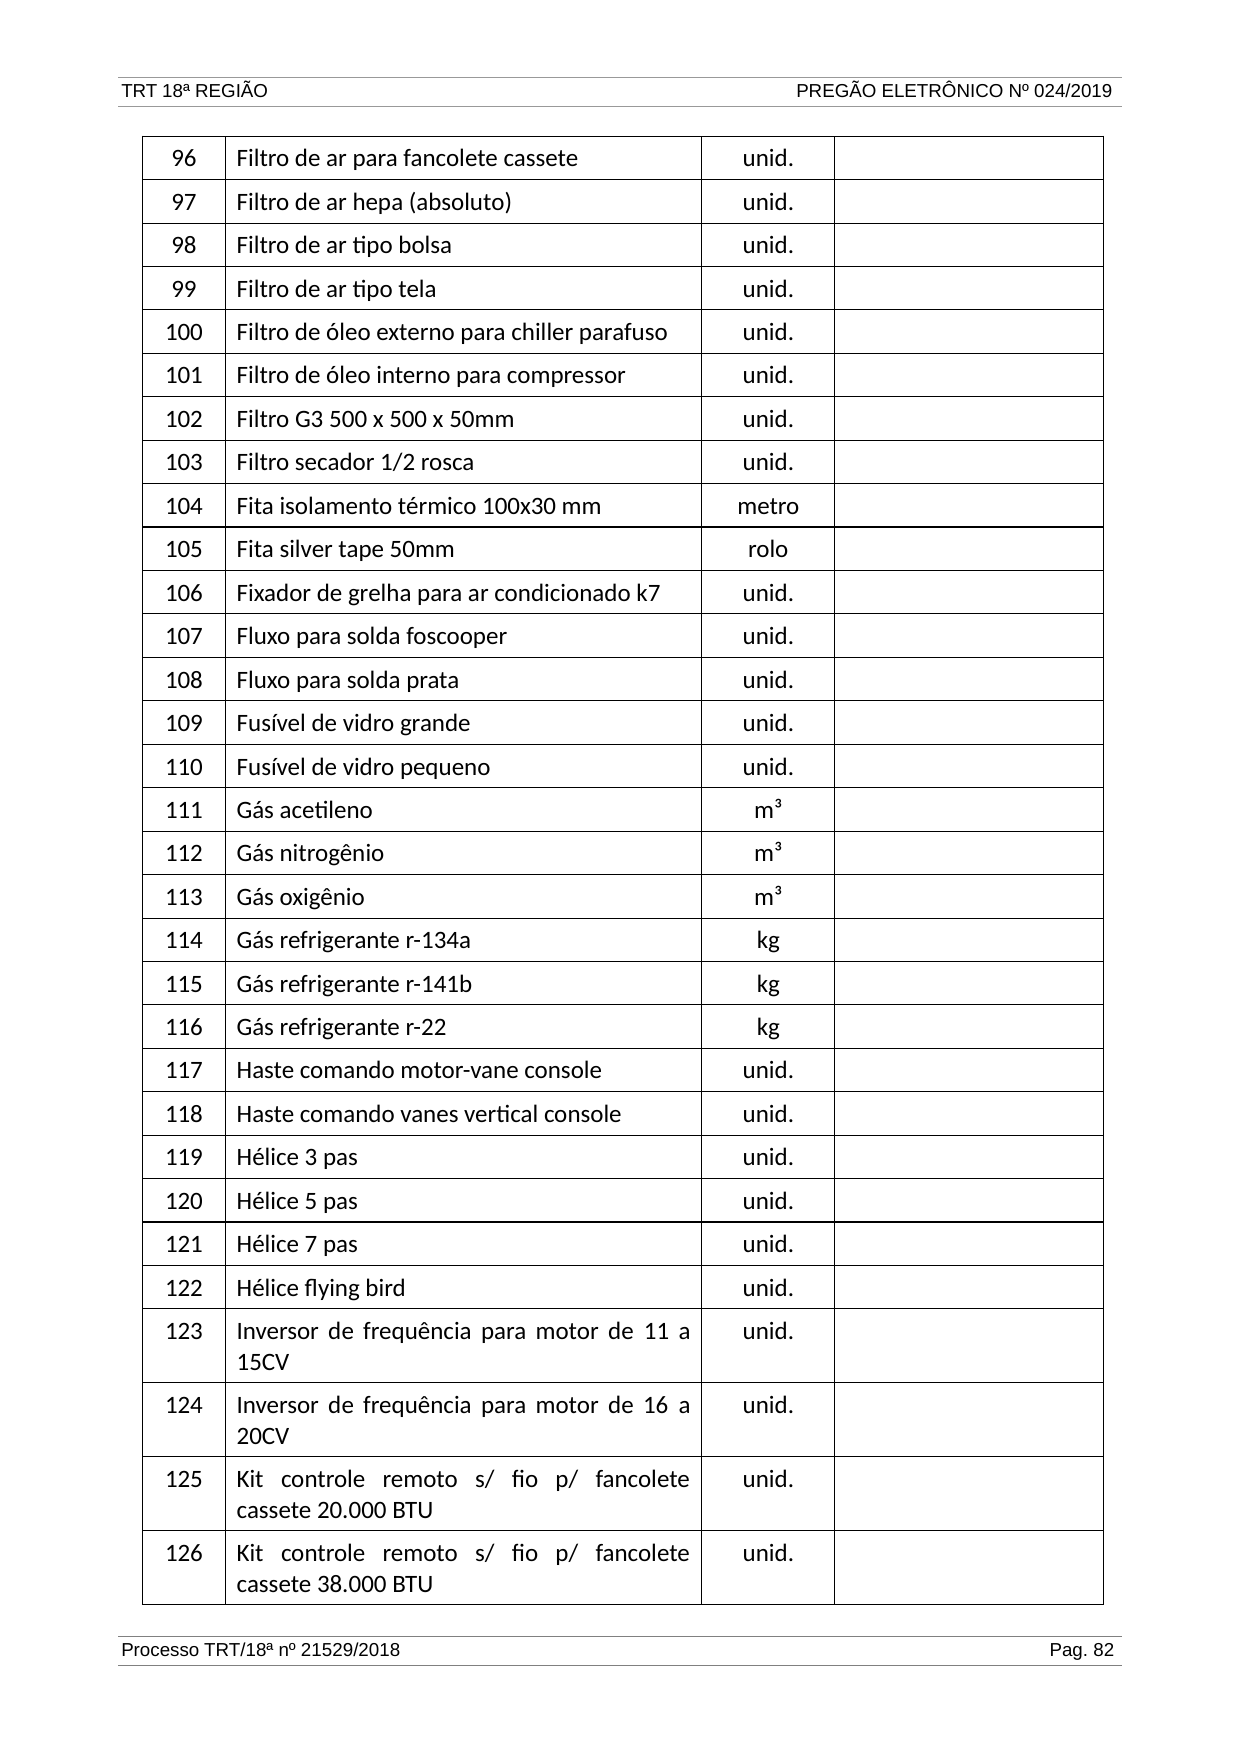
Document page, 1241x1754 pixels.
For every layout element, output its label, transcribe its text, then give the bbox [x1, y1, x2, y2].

table_cell [835, 745, 1103, 787]
table_cell 117 [143, 1049, 225, 1091]
table_cell [835, 571, 1103, 613]
table_cell UNID. [702, 571, 834, 613]
table_cell 121 [143, 1223, 225, 1265]
table_cell [835, 137, 1103, 179]
table_cell [835, 1457, 1103, 1530]
table_cell GÁS OXIGÊNIO [226, 875, 701, 917]
table_cell [835, 1223, 1103, 1265]
table_cell [835, 267, 1103, 309]
table_cell [835, 310, 1103, 353]
table_cell 96 [143, 137, 225, 179]
table_cell 104 [143, 484, 225, 526]
table_cell 118 [143, 1092, 225, 1134]
table_cell KIT CONTROLE REMOTO S/ FIO P/ FANCOLETE CASSETE 38.000 BTU [226, 1531, 701, 1604]
table_cell UNID. [702, 658, 834, 700]
table_cell M³ [702, 875, 834, 917]
table_cell KG [702, 962, 834, 1004]
table_cell 114 [143, 919, 225, 961]
table_cell UNID. [702, 1457, 834, 1530]
table_cell [835, 1005, 1103, 1048]
table_cell UNID. [702, 224, 834, 266]
table_cell FILTRO DE ÓLEO INTERNO PARA COMPRESSOR [226, 354, 701, 396]
table_cell UNID. [702, 1049, 834, 1091]
table_cell UNID. [702, 310, 834, 353]
table_cell UNID. [702, 1092, 834, 1134]
table_cell [835, 528, 1103, 570]
table_cell [835, 614, 1103, 657]
table_cell FLUXO PARA SOLDA PRATA [226, 658, 701, 700]
table_cell 98 [143, 224, 225, 266]
table_cell [835, 354, 1103, 396]
table_cell [835, 658, 1103, 700]
table_cell UNID. [702, 441, 834, 483]
table_cell [835, 962, 1103, 1004]
table_cell UNID. [702, 137, 834, 179]
table_cell GÁS NITROGÊNIO [226, 832, 701, 874]
table_cell FITA SILVER TAPE 50mm [226, 528, 701, 570]
table_cell 108 [143, 658, 225, 700]
table_cell GÁS ACETILENO [226, 788, 701, 831]
table_cell UNID. [702, 397, 834, 439]
table_cell [835, 832, 1103, 874]
table_cell ROLO [702, 528, 834, 570]
table_cell UNID. [702, 354, 834, 396]
table_cell UNID. [702, 1223, 834, 1265]
table_cell Hélice 5 PAS [226, 1179, 701, 1221]
table_cell 102 [143, 397, 225, 439]
table_cell M³ [702, 832, 834, 874]
table_cell FILTRO G3 500 X 500 X 50mm [226, 397, 701, 439]
table_cell FILTRO DE AR HEPA (ABSOLUTO) [226, 180, 701, 222]
table_cell [835, 441, 1103, 483]
table_cell [835, 397, 1103, 439]
table_cell 99 [143, 267, 225, 309]
table_cell KG [702, 919, 834, 961]
table_cell INVERSOR DE FREQUÊNCIA PARA MOTOR DE 11 a 15CV [226, 1309, 701, 1382]
table_cell FILTRO SECADOR 1/2 ROSCA [226, 441, 701, 483]
table_cell HASTE COMANDO VANES VERTICAL CONSOLE [226, 1092, 701, 1134]
table_cell [835, 1179, 1103, 1221]
table_cell [835, 1136, 1103, 1178]
table_cell GÁS REFRIGERANTE R-134A [226, 919, 701, 961]
table_cell 101 [143, 354, 225, 396]
table_cell UNID. [702, 614, 834, 657]
table_cell UNID. [702, 1383, 834, 1456]
table_cell [835, 919, 1103, 961]
table_cell 109 [143, 701, 225, 744]
table_cell GÁS REFRIGERANTE R-22 [226, 1005, 701, 1048]
table_cell FITA ISOLAMENTO TÉRMICO 100X30 MM [226, 484, 701, 526]
table_cell [835, 1383, 1103, 1456]
table_cell [835, 1266, 1103, 1308]
table_cell UNID. [702, 701, 834, 744]
table_cell 112 [143, 832, 225, 874]
table_cell M³ [702, 788, 834, 831]
table_cell FUSÍVEL DE VIDRO GRANDE [226, 701, 701, 744]
table_cell FILTRO DE AR TIPO TELA [226, 267, 701, 309]
table_cell Hélice 7 PAS [226, 1223, 701, 1265]
table_cell UNID. [702, 267, 834, 309]
table_cell 107 [143, 614, 225, 657]
table_cell UNID. [702, 1179, 834, 1221]
table_cell [835, 1309, 1103, 1382]
table_cell FIXADOR DE GRELHA PARA AR CONDICIONADO K7 [226, 571, 701, 613]
table_cell HASTE COMANDO MOTOR-VANE CONSOLE [226, 1049, 701, 1091]
table_cell FUSÍVEL DE VIDRO PEQUENO [226, 745, 701, 787]
table_cell 105 [143, 528, 225, 570]
table_cell 115 [143, 962, 225, 1004]
table_cell UNID. [702, 180, 834, 222]
table_cell [835, 1049, 1103, 1091]
table_cell 124 [143, 1383, 225, 1456]
table_cell FILTRO DE ÓLEO EXTERNO PARA CHILLER PARAFUSO [226, 310, 701, 353]
table_cell 111 [143, 788, 225, 831]
table_cell [835, 701, 1103, 744]
table_cell 100 [143, 310, 225, 353]
table_cell [835, 180, 1103, 222]
table_cell FILTRO DE AR PARA FANCOLETE CASSETE [226, 137, 701, 179]
table_cell 119 [143, 1136, 225, 1178]
table_cell UNID. [702, 1531, 834, 1604]
table_cell 103 [143, 441, 225, 483]
table_cell INVERSOR DE FREQUÊNCIA PARA MOTOR DE 16 a 20CV [226, 1383, 701, 1456]
table_cell KIT CONTROLE REMOTO S/ FIO P/ FANCOLETE CASSETE 20.000 BTU [226, 1457, 701, 1530]
table_cell Hélice FLYING BIRD [226, 1266, 701, 1308]
table_cell FLUXO PARA SOLDA FOSCOOPER [226, 614, 701, 657]
table_cell KG [702, 1005, 834, 1048]
table_cell 97 [143, 180, 225, 222]
table_cell 120 [143, 1179, 225, 1221]
table_cell UNID. [702, 1136, 834, 1178]
table_cell 116 [143, 1005, 225, 1048]
table_cell UNID. [702, 1266, 834, 1308]
table_cell 125 [143, 1457, 225, 1530]
table_cell 113 [143, 875, 225, 917]
table_cell [835, 875, 1103, 917]
table_cell 126 [143, 1531, 225, 1604]
table_cell [835, 788, 1103, 831]
table_cell 110 [143, 745, 225, 787]
table_cell UNID. [702, 1309, 834, 1382]
table_cell Hélice 3 PAS [226, 1136, 701, 1178]
table_cell [835, 1092, 1103, 1134]
table_cell GÁS REFRIGERANTE R-141B [226, 962, 701, 1004]
table_cell FILTRO DE AR TIPO BOLSA [226, 224, 701, 266]
table_cell 106 [143, 571, 225, 613]
table_cell [835, 224, 1103, 266]
table_cell 123 [143, 1309, 225, 1382]
table_cell [835, 484, 1103, 526]
table_cell [835, 1531, 1103, 1604]
table_cell UNID. [702, 745, 834, 787]
table_cell METRO [702, 484, 834, 526]
table_cell 122 [143, 1266, 225, 1308]
